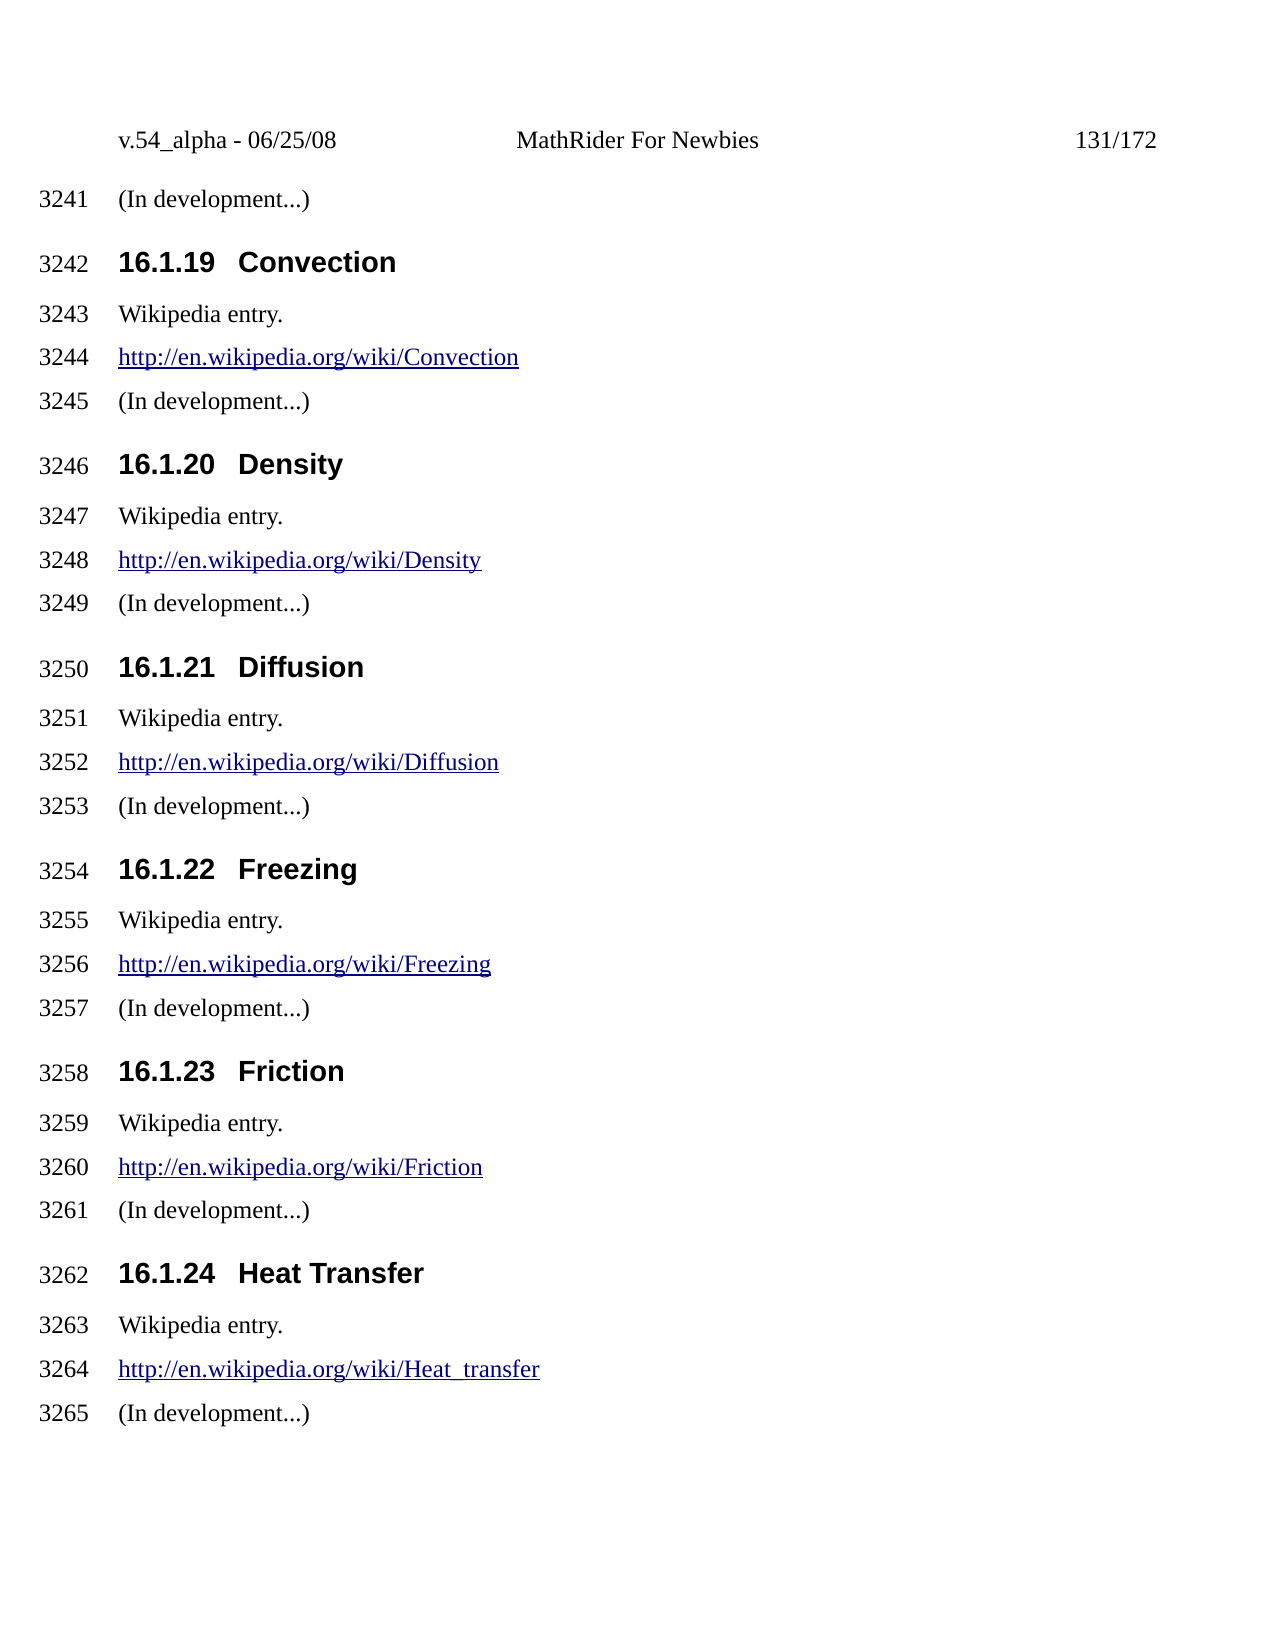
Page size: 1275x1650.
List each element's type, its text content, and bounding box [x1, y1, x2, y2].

text http://en.wikipedia.org/wiki/Freezing [118, 949, 1157, 978]
subtitle Freezing [118, 852, 1157, 886]
subtitle Convection [118, 245, 1157, 279]
text (In development...) [118, 184, 1157, 213]
subtitle Heat Transfer [118, 1257, 1157, 1290]
text Wikipedia entry. [118, 299, 1157, 327]
text Wikipedia entry. [118, 501, 1157, 530]
text Wikipedia entry. [118, 1310, 1157, 1339]
text http://en.wikipedia.org/wiki/Convection [118, 342, 1157, 371]
text http://en.wikipedia.org/wiki/Friction [118, 1152, 1157, 1180]
text http://en.wikipedia.org/wiki/Diffusion [118, 747, 1157, 776]
subtitle Diffusion [118, 650, 1157, 683]
text http://en.wikipedia.org/wiki/Heat_transfer [118, 1354, 1157, 1383]
text (In development...) [118, 588, 1157, 617]
text (In development...) [118, 1398, 1157, 1426]
text Wikipedia entry. [118, 906, 1157, 934]
text (In development...) [118, 993, 1157, 1022]
text Wikipedia entry. [118, 703, 1157, 732]
text (In development...) [118, 386, 1157, 415]
text Wikipedia entry. [118, 1108, 1157, 1137]
text http://en.wikipedia.org/wiki/Density [118, 545, 1157, 573]
subtitle Density [118, 447, 1157, 481]
text (In development...) [118, 1195, 1157, 1224]
subtitle Friction [118, 1054, 1157, 1088]
text (In development...) [118, 791, 1157, 819]
